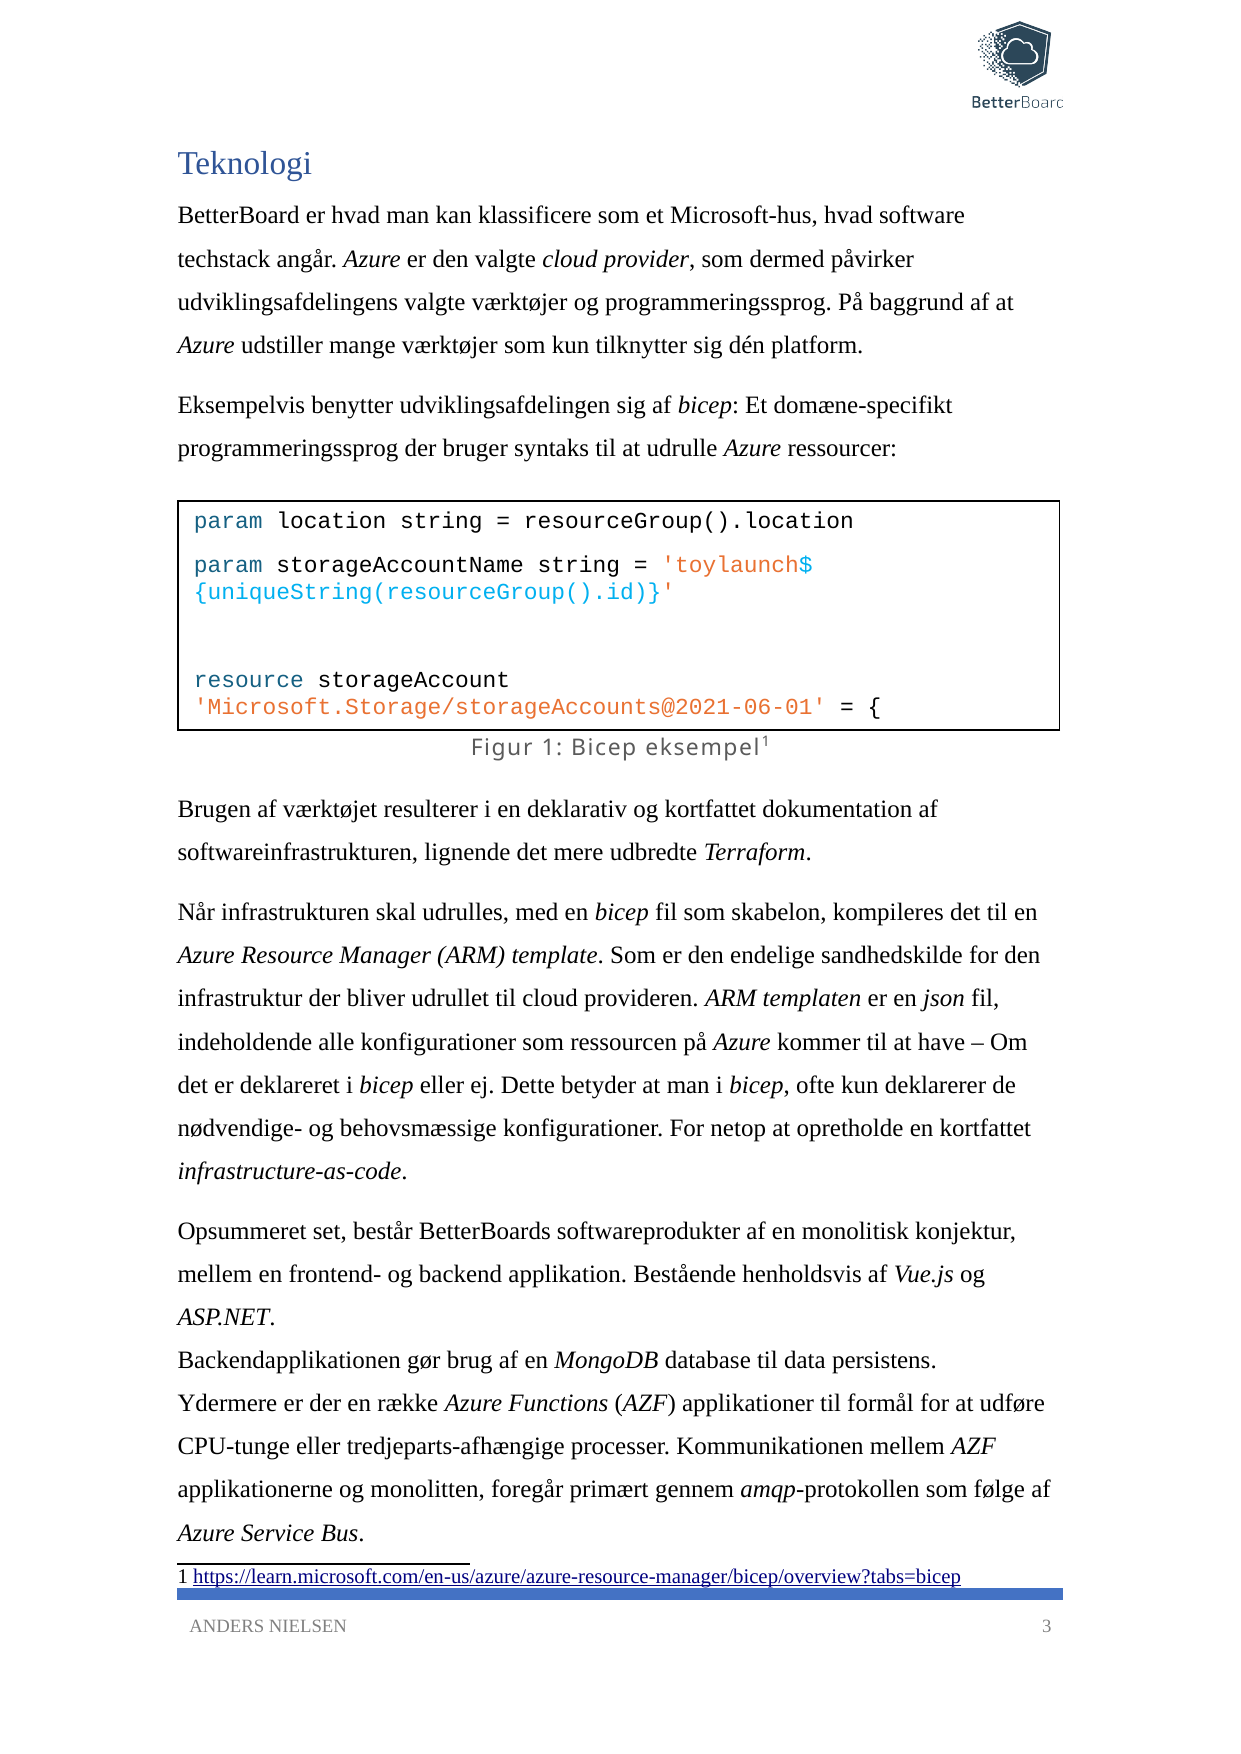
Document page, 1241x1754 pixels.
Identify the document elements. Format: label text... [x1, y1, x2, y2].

text https://learn.microsoft.com/en-us/azure/azure-resource-manager/bicep/overview?tabs=bicep [177, 1564, 1063, 1588]
text Eksempelvis benytter udviklingsafdelingen sig af bicep: Et domæne-specifikt programmeringssprog der bruger syntaks til at udrulle Azure ressourcer: [177, 390, 1063, 462]
subtitle Teknologi [177, 143, 1063, 181]
text resource storageAccount 'Microsoft.Storage/storageAccounts@2021-06-01' = { [194, 668, 1043, 721]
text param storageAccountName string = 'toylaunch${uniqueString(resourceGroup().id)}' [194, 553, 1043, 606]
text Opsummeret set, består BetterBoards softwareprodukter af en monolitisk konjektur, mellem en frontend- og backend applikation. Bestående henholdsvis af Vue.js og ASP.NET. Backendapplikationen gør brug af en MongoDB database til data persistens. Ydermere er der en række Azure Functions (AZF) applikationer til formål for at udføre CPU-tunge eller tredjeparts-afhængige processer. Kommunikationen mellem AZF applikationerne og monolitten, foregår primært gennem amqp-protokollen som følge af Azure Service Bus. [177, 1216, 1063, 1546]
text param location string = resourceGroup().location [194, 509, 1043, 535]
text Når infrastrukturen skal udrulles, med en bicep fil som skabelon, kompileres det til en Azure Resource Manager (ARM) template. Som er den endelige sandhedskilde for den infrastruktur der bliver udrullet til cloud provideren. ARM templaten er en json fil, indeholdende alle konfigurationer som ressourcen på Azure kommer til at have – Om det er deklareret i bicep eller ej. Dette betyder at man i bicep, ofte kun deklarerer de nødvendige- og behovsmæssige konfigurationer. For netop at opretholde en kortfattet infrastructure-as-code. [177, 897, 1063, 1185]
text [179, 502, 1059, 729]
subtitle Figur 1: Bicep eksempel [177, 493, 1063, 762]
text Brugen af værktøjet resulterer i en deklarativ og kortfattet dokumentation af softwareinfrastrukturen, lignende det mere udbredte Terraform. [177, 794, 1063, 866]
text BetterBoard er hvad man kan klassificere som et Microsoft-hus, hvad software techstack angår. Azure er den valgte cloud provider, som dermed påvirker udviklingsafdelingens valgte værktøjer og programmeringssprog. På baggrund af at Azure udstiller mange værktøjer som kun tilknytter sig dén platform. [177, 201, 1063, 359]
